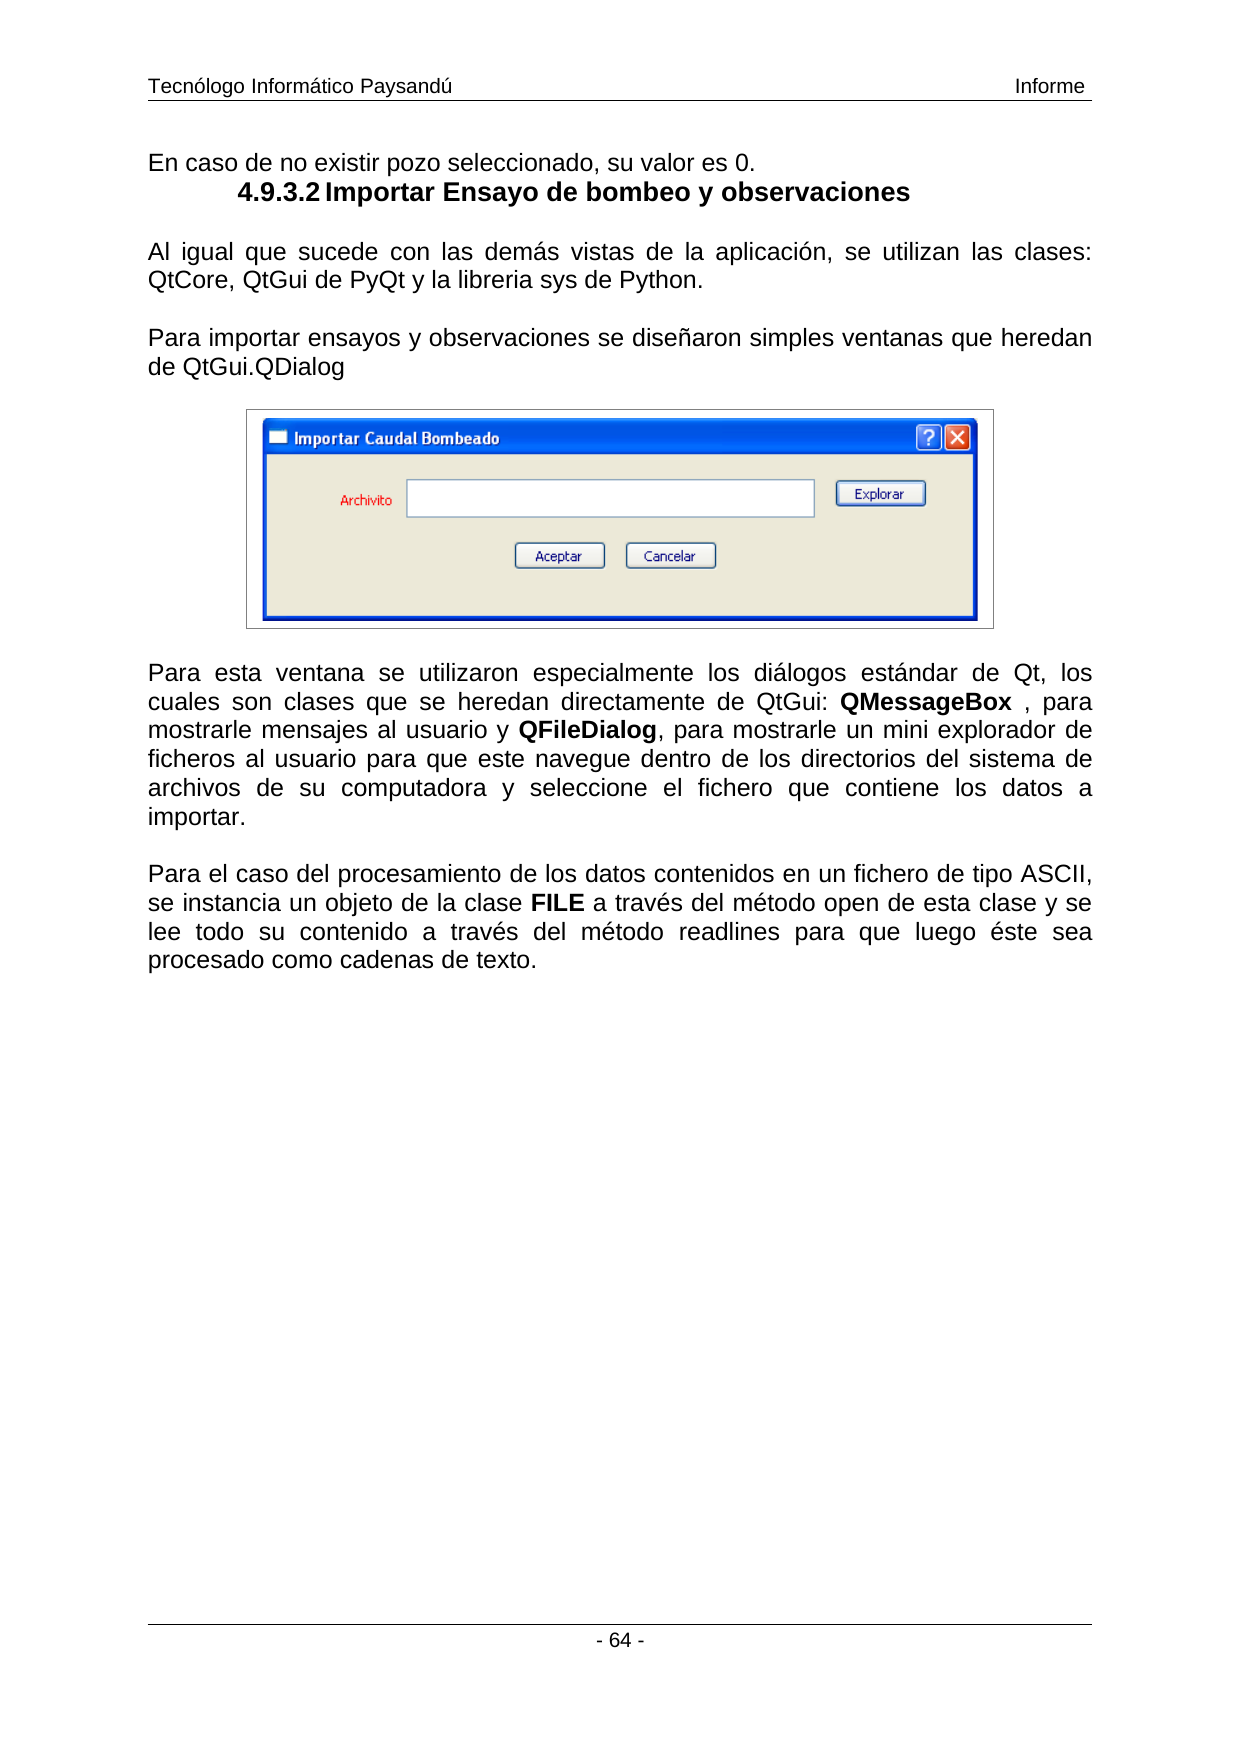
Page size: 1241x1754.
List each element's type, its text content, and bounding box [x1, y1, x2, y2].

text Al igual que sucede con las demás vistas de la aplicación, se utilizan las clases: QtCore, QtGui de PyQt y la libreria sys de Python. [148, 236, 1092, 294]
text Para el caso del procesamiento de los datos contenidos en un fichero de tipo ASCII, se instancia un objeto de la clase FILE a través del método open de esta clase y se lee todo su contenido a través del método readlines para que luego éste sea procesado como cadenas de texto. [148, 859, 1092, 974]
subtitle Importar Ensayo de bombeo y observaciones [237, 176, 1092, 208]
text Para esta ventana se utilizaron especialmente los diálogos estándar de Qt, los cuales son clases que se heredan directamente de QtGui: QMessageBox , para mostrarle mensajes al usuario y QFileDialog, para mostrarle un mini explorador de ficheros al usuario para que este navegue dentro de los directorios del sistema de archivos de su computadora y seleccione el fichero que contiene los datos a importar. [148, 658, 1092, 831]
picture [262, 418, 978, 621]
text En caso de no existir pozo seleccionado, su valor es 0. [148, 148, 1092, 176]
text Para importar ensayos y observaciones se diseñaron simples ventanas que heredan de QtGui.QDialog [148, 323, 1092, 380]
